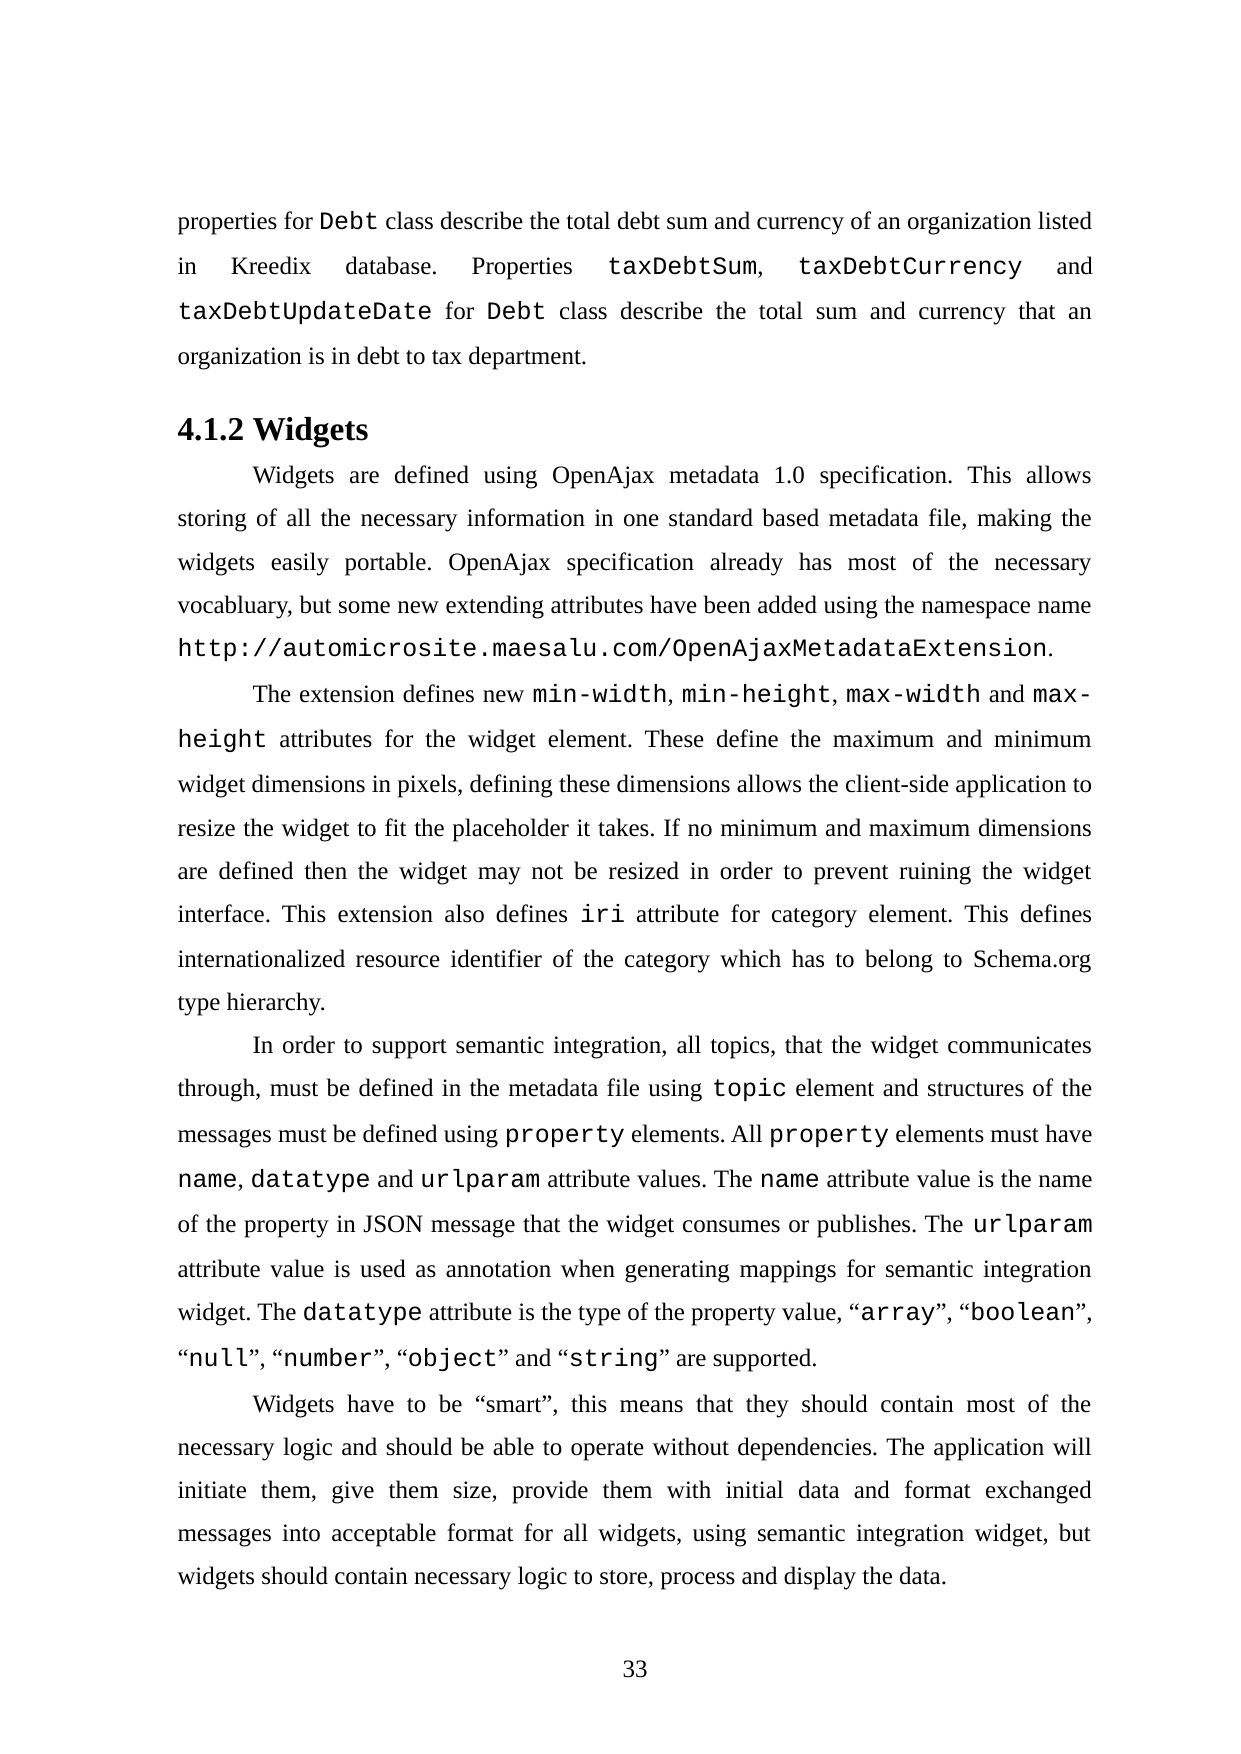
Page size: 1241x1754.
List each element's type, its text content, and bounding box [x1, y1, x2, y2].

text properties for Debt class describe the total debt sum and currency of an organization listed in Kreedix database. Properties taxDebtSum, taxDebtCurrency and taxDebtUpdateDate for Debt class describe the total sum and currency that an organization is in debt to tax department. [177, 206, 1093, 370]
text The extension defines new min-width, min-height, max-width and max-height attributes for the widget element. These define the maximum and minimum widget dimensions in pixels, defining these dimensions allows the client-side application to resize the widget to fit the placeholder it takes. If no minimum and maximum dimensions are defined then the widget may not be resized in order to prevent ruining the widget interface. This extension also defines iri attribute for category element. This defines internationalized resource identifier of the category which has to belong to Schema.org type hierarchy. [177, 679, 1093, 1016]
text In order to support semantic integration, all topics, that the widget communicates through, must be defined in the metadata file using topic element and structures of the messages must be defined using property elements. All property elements must have name, datatype and urlparam attribute values. The name attribute value is the name of the property in JSON message that the widget consumes or publishes. The urlparam attribute value is used as annotation when generating mappings for semantic integration widget. The datatype attribute is the type of the property value, “array”, “boolean”, “null”, “number”, “object” and “string” are supported. [177, 1030, 1093, 1373]
text Widgets have to be “smart”, this means that they should contain most of the necessary logic and should be able to operate without dependencies. The application will initiate them, give them size, provide them with initial data and format exchanged messages into acceptable format for all widgets, using semantic integration widget, but widgets should contain necessary logic to store, process and display the data. [177, 1389, 1093, 1590]
text Widgets are defined using OpenAjax metadata 1.0 specification. This allows storing of all the necessary information in one standard based metadata file, making the widgets easily portable. OpenAjax specification already has most of the necessary vocabluary, but some new extending attributes have been added using the namespace name http://automicrosite.maesalu.com/OpenAjaxMetadataExtension. [177, 460, 1093, 664]
subtitle Widgets [177, 409, 1093, 448]
